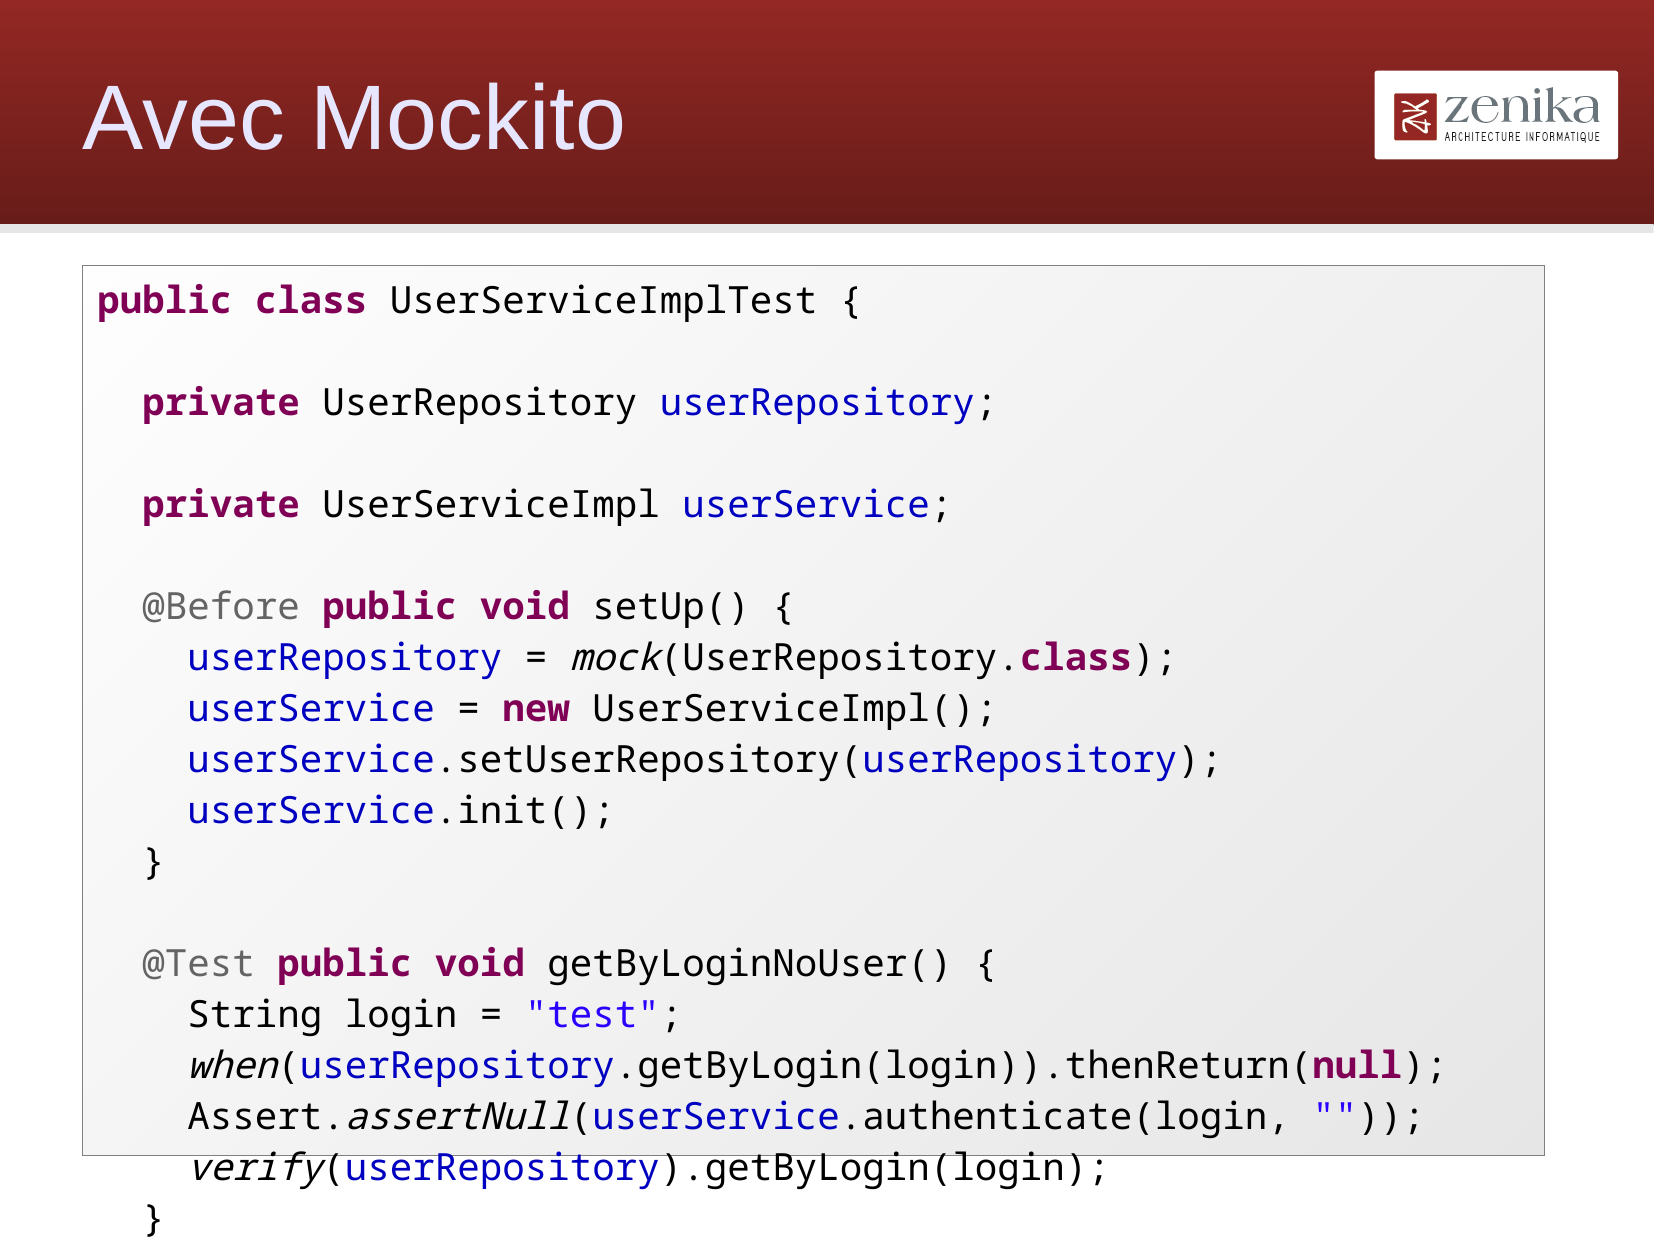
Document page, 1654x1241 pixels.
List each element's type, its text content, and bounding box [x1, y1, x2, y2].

text_box public class UserServiceImplTest { private UserRepository userRepository; private UserServiceImpl userService; @Before public void setUp() { userRepository = mock(UserRepository.class); userService = new UserServiceImpl(); userService.setUserRepository(userRepository); userService.init(); } @Test public void getByLoginNoUser() { String login = "test"; when(userRepository.getByLogin(login)).thenReturn(null); Assert.assertNull(userService.authenticate(login, "")); verify(userRepository).getByLogin(login); } } [82, 265, 1545, 1156]
title Avec Mockito [82, 13, 1571, 222]
picture [1571, 82, 1600, 149]
